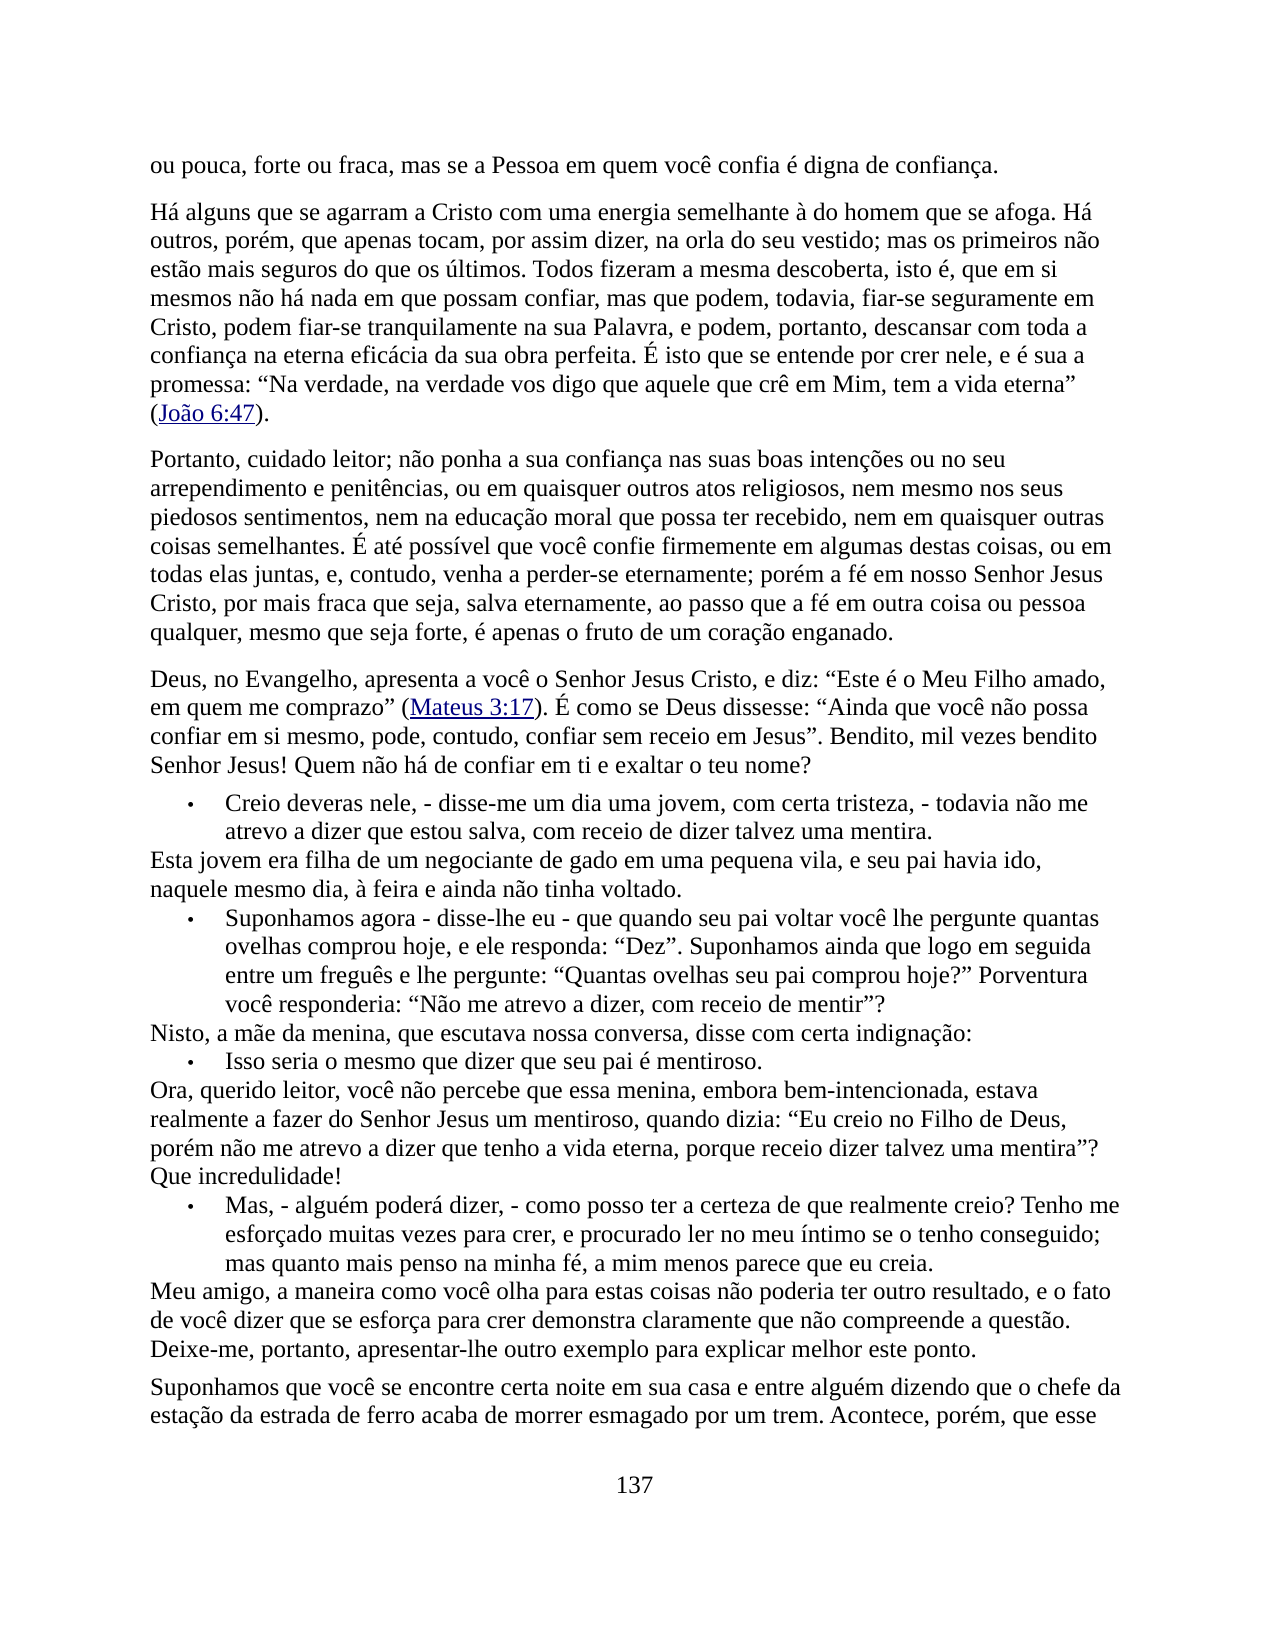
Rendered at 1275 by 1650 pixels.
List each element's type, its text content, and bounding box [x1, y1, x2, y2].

list Mas, - alguém poderá dizer, - como posso ter a certeza de que realmente creio? Tenho me esforçado muitas vezes para crer, e procurado ler no meu íntimo se o tenho conseguido; mas quanto mais penso na minha fé, a mim menos parece que eu creia. [187, 1190, 1125, 1276]
text ou pouca, forte ou fraca, mas se a Pessoa em quem você confia é digna de confiança. [150, 150, 1125, 179]
text Meu amigo, a maneira como você olha para estas coisas não poderia ter outro resultado, e o fato de você dizer que se esforça para crer demonstra claramente que não compreende a questão. Deixe-me, portanto, apresentar-lhe outro exemplo para explicar melhor este ponto. [150, 1276, 1125, 1363]
text Nisto, a mãe da menina, que escutava nossa conversa, disse com certa indignação: [150, 1018, 1125, 1046]
text Há alguns que se agarram a Cristo com uma energia semelhante à do homem que se afoga. Há outros, porém, que apenas tocam, por assim dizer, na orla do seu vestido; mas os primeiros não estão mais seguros do que os últimos. Todos fizeram a mesma descoberta, isto é, que em si mesmos não há nada em que possam confiar, mas que podem, todavia, fiar-se seguramente em Cristo, podem fiar-se tranquilamente na sua Palavra, e podem, portanto, descansar com toda a confiança na eterna eficácia da sua obra perfeita. É isto que se entende por crer nele, e é sua a promessa: “Na verdade, na verdade vos digo que aquele que crê em Mim, tem a vida eterna” (João 6:47). [150, 197, 1125, 427]
text Esta jovem era filha de um negociante de gado em uma pequena vila, e seu pai havia ido, naquele mesmo dia, à feira e ainda não tinha voltado. [150, 845, 1125, 903]
text Portanto, cuidado leitor; não ponha a sua confiança nas suas boas intenções ou no seu arrependimento e penitências, ou em quaisquer outros atos religiosos, nem mesmo nos seus piedosos sentimentos, nem na educação moral que possa ter recebido, nem em quaisquer outras coisas semelhantes. É até possível que você confie firmemente em algumas destas coisas, ou em todas elas juntas, e, contudo, venha a perder-se eternamente; porém a fé em nosso Senhor Jesus Cristo, por mais fraca que seja, salva eternamente, ao passo que a fé em outra coisa ou pessoa qualquer, mesmo que seja forte, é apenas o fruto de um coração enganado. [150, 444, 1125, 646]
text Ora, querido leitor, você não percebe que essa menina, embora bem-intencionada, estava realmente a fazer do Senhor Jesus um mentiroso, quando dizia: “Eu creio no Filho de Deus, porém não me atrevo a dizer que tenho a vida eterna, porque receio dizer talvez uma mentira”? Que incredulidade! [150, 1075, 1125, 1190]
text Suponhamos que você se encontre certa noite em sua casa e entre alguém dizendo que o chefe da estação da estrada de ferro acaba de morrer esmagado por um trem. Acontece, porém, que esse [150, 1372, 1125, 1429]
list Suponhamos agora - disse-lhe eu - que quando seu pai voltar você lhe pergunte quantas ovelhas comprou hoje, e ele responda: “Dez”. Suponhamos ainda que logo em seguida entre um freguês e lhe pergunte: “Quantas ovelhas seu pai comprou hoje?” Porventura você responderia: “Não me atrevo a dizer, com receio de mentir”? [187, 903, 1125, 1018]
text Deus, no Evangelho, apresenta a você o Senhor Jesus Cristo, e diz: “Este é o Meu Filho amado, em quem me comprazo” (Mateus 3:17). É como se Deus dissesse: “Ainda que você não possa confiar em si mesmo, pode, contudo, confiar sem receio em Jesus”. Bendito, mil vezes bendito Senhor Jesus! Quem não há de confiar em ti e exaltar o teu nome? [150, 664, 1125, 779]
list Isso seria o mesmo que dizer que seu pai é mentiroso. [187, 1046, 1125, 1075]
list Creio deveras nele, - disse-me um dia uma jovem, com certa tristeza, - todavia não me atrevo a dizer que estou salva, com receio de dizer talvez uma mentira. [187, 788, 1125, 845]
